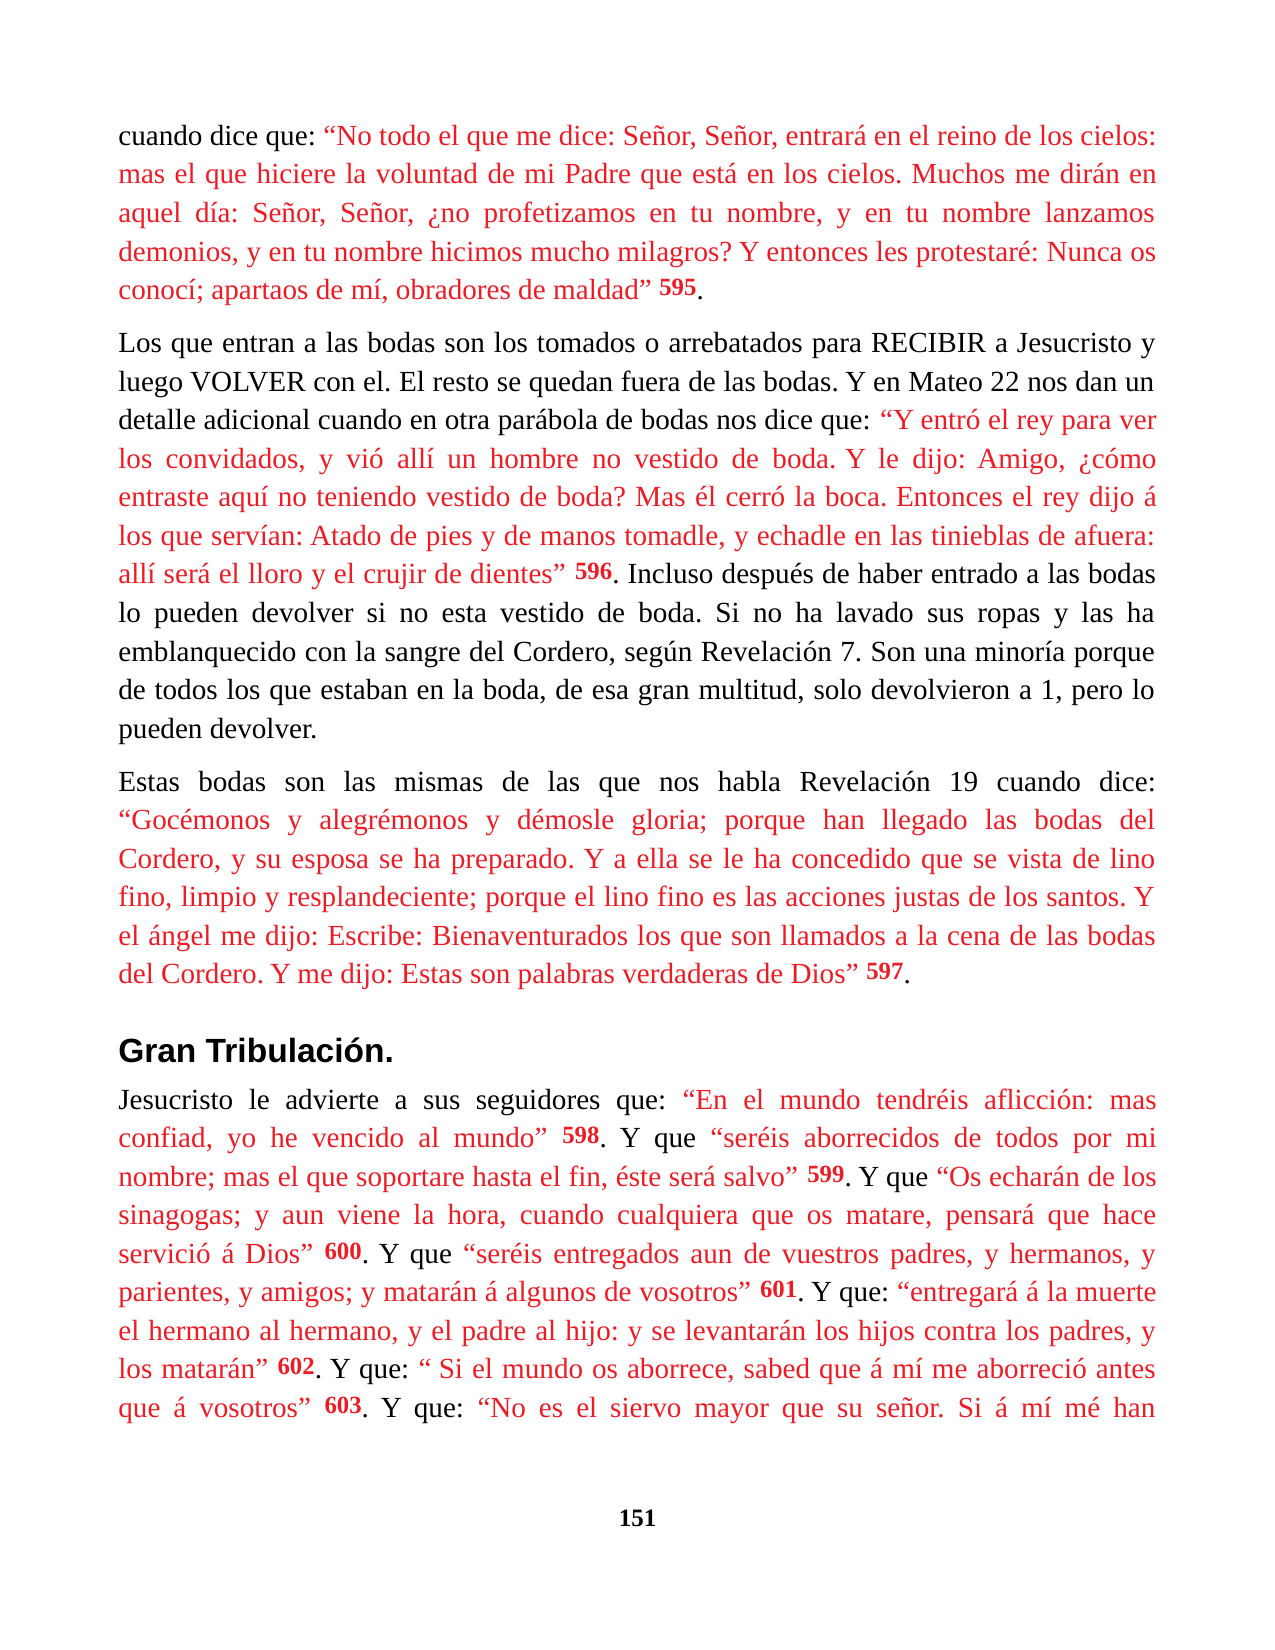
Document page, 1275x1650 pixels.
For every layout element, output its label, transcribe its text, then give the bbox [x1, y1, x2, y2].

subtitle Gran Tribulación. [118, 1031, 1157, 1069]
text Jesucristo le advierte a sus seguidores que: “En el mundo tendréis aflicción: mas confiad, yo he vencido al mundo” . Y que “seréis aborrecidos de todos por mi nombre; mas el que soportare hasta el fin, éste será salvo” . Y que “Os echarán de los sinagogas; y aun viene la hora, cuando cualquiera que os matare, pensará que hace servició á Dios” . Y que “seréis entregados aun de vuestros padres, y hermanos, y parientes, y amigos; y matarán á algunos de vosotros” . Y que: “entregará á la muerte el hermano al hermano, y el padre al hijo: y se levantarán los hijos contra los padres, y los matarán” . Y que: “ Si el mundo os aborrece, sabed que á mí me aborreció antes que á vosotros” . Y que: “No es el siervo mayor que su señor. Si á mí mé han [118, 1082, 1157, 1424]
text cuando dice que: “No todo el que me dice: Señor, Señor, entrará en el reino de los cielos: mas el que hiciere la voluntad de mi Padre que está en los cielos. Muchos me dirán en aquel día: Señor, Señor, ¿no profetizamos en tu nombre, y en tu nombre lanzamos demonios, y en tu nombre hicimos mucho milagros? Y entonces les protestaré: Nunca os conocí; apartaos de mí, obradores de maldad” . [118, 118, 1157, 306]
text Estas bodas son las mismas de las que nos habla Revelación 19 cuando dice: “Gocémonos y alegrémonos y démosle gloria; porque han llegado las bodas del Cordero, y su esposa se ha preparado. Y a ella se le ha concedido que se vista de lino fino, limpio y resplandeciente; porque el lino fino es las acciones justas de los santos. Y el ángel me dijo: Escribe: Bienaventurados los que son llamados a la cena de las bodas del Cordero. Y me dijo: Estas son palabras verdaderas de Dios” . [118, 764, 1157, 990]
text Los que entran a las bodas son los tomados o arrebatados para RECIBIR a Jesucristo y luego VOLVER con el. El resto se quedan fuera de las bodas. Y en Mateo 22 nos dan un detalle adicional cuando en otra parábola de bodas nos dice que: “Y entró el rey para ver los convidados, y vió allí un hombre no vestido de boda. Y le dijo: Amigo, ¿cómo entraste aquí no teniendo vestido de boda? Mas él cerró la boca. Entonces el rey dijo á los que servían: Atado de pies y de manos tomadle, y echadle en las tinieblas de afuera: allí será el lloro y el crujir de dientes” . Incluso después de haber entrado a las bodas lo pueden devolver si no esta vestido de boda. Si no ha lavado sus ropas y las ha emblanquecido con la sangre del Cordero, según Revelación 7. Son una minoría porque de todos los que estaban en la boda, de esa gran multitud, solo devolvieron a 1, pero lo pueden devolver. [118, 325, 1157, 744]
